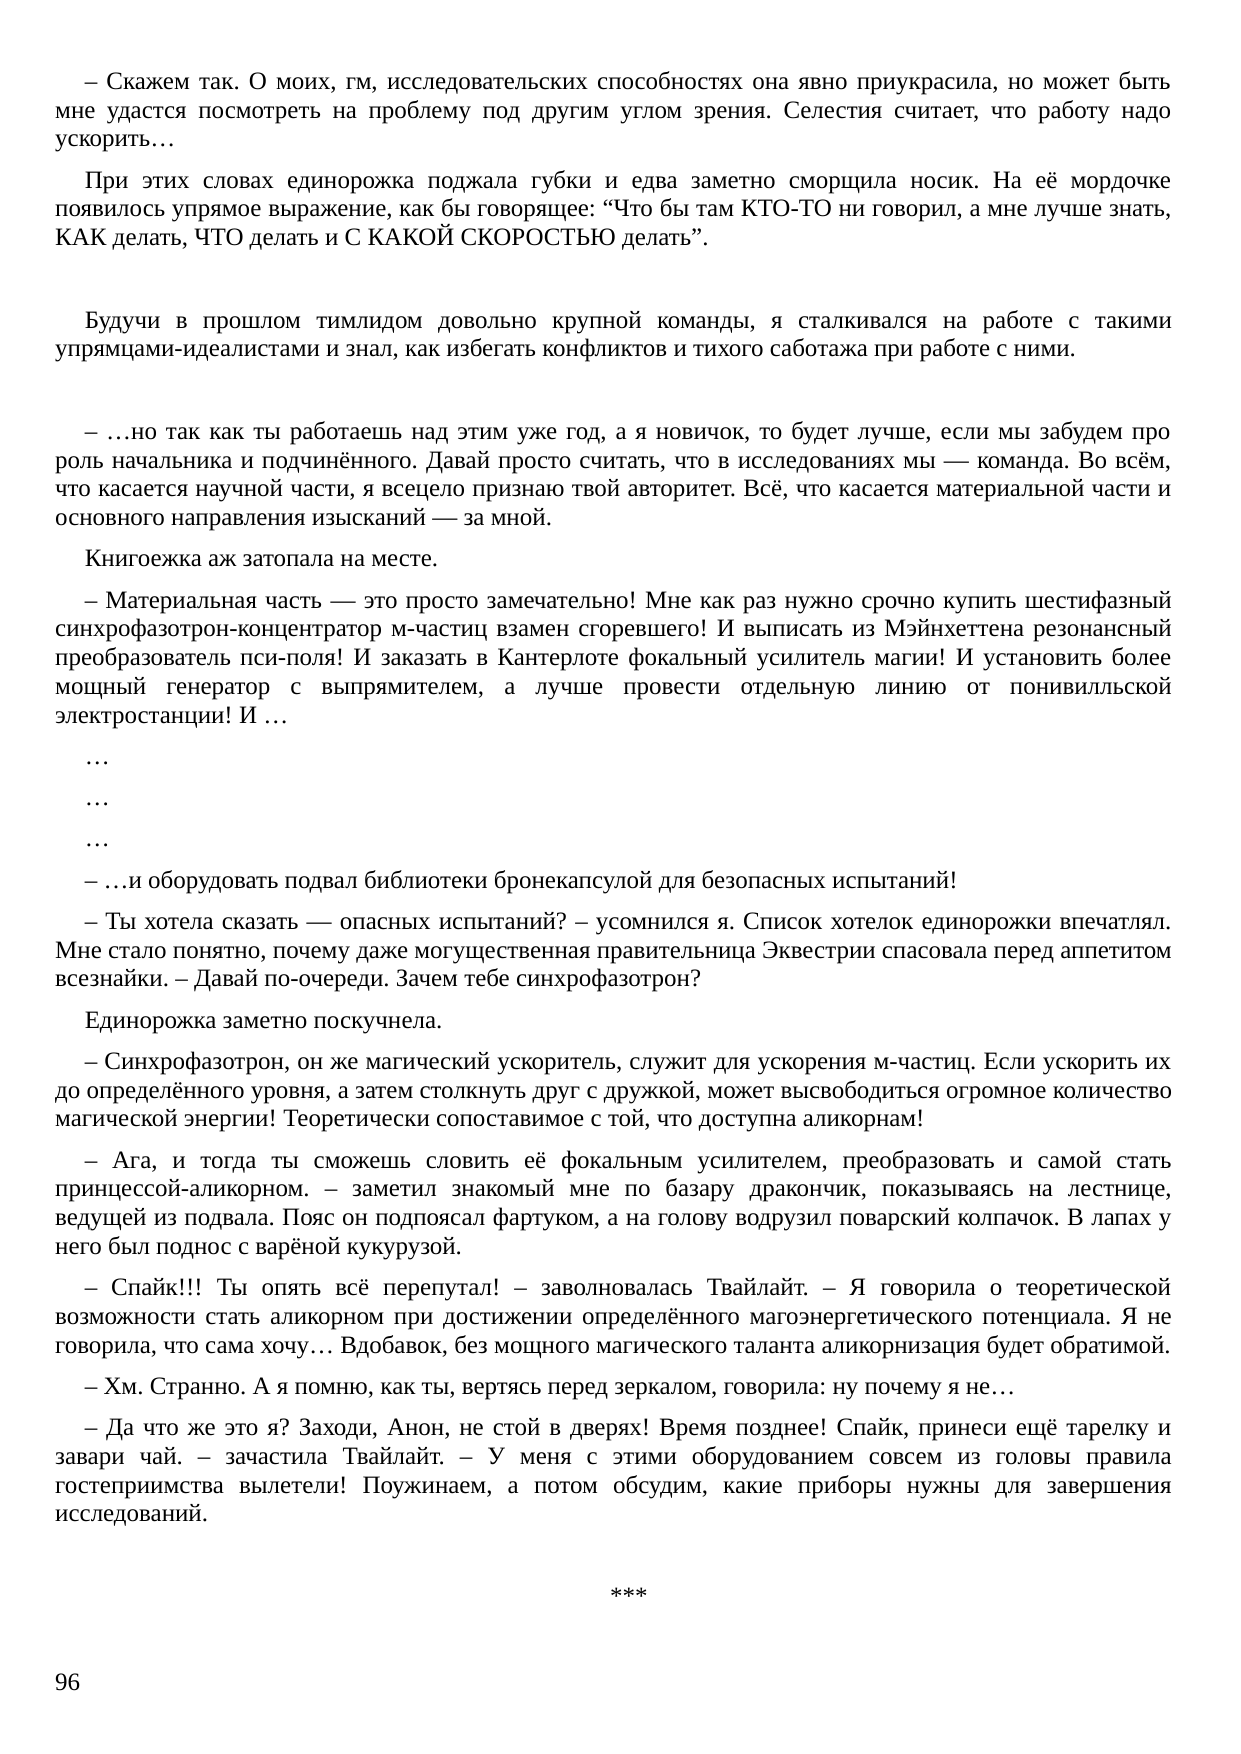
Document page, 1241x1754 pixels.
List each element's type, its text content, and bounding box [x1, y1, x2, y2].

text – …и оборудовать подвал библиотеки бронекапсулой для безопасных испытаний! [55, 865, 1173, 893]
text *** [55, 1581, 1173, 1610]
text … [55, 741, 1173, 770]
text … [55, 823, 1173, 852]
text – Ты хотела сказать — опасных испытаний? – усомнился я. Список хотелок единорожки впечатлял. Мне стало понятно, почему даже могущественная правительница Эквестрии спасовала перед аппетитом всезнайки. – Давай по-очереди. Зачем тебе синхрофазотрон? [55, 906, 1173, 992]
text – …но так как ты работаешь над этим уже год, а я новичок, то будет лучше, если мы забудем про роль начальника и подчинённого. Давай просто считать, что в исследованиях мы — команда. Во всём, что касается научной части, я всецело признаю твой авторитет. Всё, что касается материальной части и основного направления изысканий — за мной. [55, 416, 1173, 531]
text – Скажем так. О моих, гм, исследовательских способностях она явно приукрасила, но может быть мне удастся посмотреть на проблему под другим углом зрения. Селестия считает, что работу надо ускорить… [55, 66, 1173, 152]
text – Материальная часть — это просто замечательно! Мне как раз нужно срочно купить шестифазный синхрофазотрон-концентратор м-частиц взамен сгоревшего! И выписать из Мэйнхеттена резонансный преобразователь пси-поля! И заказать в Кантерлоте фокальный усилитель магии! И установить более мощный генератор с выпрямителем, а лучше провести отдельную линию от понивилльской электростанции! И … [55, 585, 1173, 728]
text При этих словах единорожка поджала губки и едва заметно сморщила носик. На её мордочке появилось упрямое выражение, как бы говорящее: “Что бы там КТО-ТО ни говорил, а мне лучше знать, КАК делать, ЧТО делать и С КАКОЙ СКОРОСТЬЮ делать”. [55, 165, 1173, 251]
text – Спайк!!! Ты опять всё перепутал! – заволновалась Твайлайт. – Я говорила о теоретической возможности стать аликорном при достижении определённого магоэнергетического потенциала. Я не говорила, что сама хочу… Вдобавок, без мощного магического таланта аликорнизация будет обратимой. [55, 1272, 1173, 1358]
text – Да что же это я? Заходи, Анон, не стой в дверях! Время позднее! Спайк, принеси ещё тарелку и завари чай. – зачастила Твайлайт. – У меня с этими оборудованием совсем из головы правила гостеприимства вылетели! Поужинаем, а потом обсудим, какие приборы нужны для завершения исследований. [55, 1412, 1173, 1527]
text Книгоежка аж затопала на месте. [55, 543, 1173, 572]
text … [55, 782, 1173, 811]
text Будучи в прошлом тимлидом довольно крупной команды, я сталкивался на работе с такими упрямцами-идеалистами и знал, как избегать конфликтов и тихого саботажа при работе с ними. [55, 305, 1173, 362]
text Единорожка заметно поскучнела. [55, 1005, 1173, 1033]
text – Синхрофазотрон, он же магический ускоритель, служит для ускорения м-частиц. Если ускорить их до определённого уровня, а затем столкнуть друг с дружкой, может высвободиться огромное количество магической энергии! Теоретически сопоставимое с той, что доступна аликорнам! [55, 1046, 1173, 1132]
text – Хм. Странно. А я помню, как ты, вертясь перед зеркалом, говорила: ну почему я не… [55, 1371, 1173, 1400]
text – Ага, и тогда ты сможешь словить её фокальным усилителем, преобразовать и самой стать принцессой-аликорном. – заметил знакомый мне по базару дракончик, показываясь на лестнице, ведущей из подвала. Пояс он подпоясал фартуком, а на голову водрузил поварский колпачок. В лапах у него был поднос с варёной кукурузой. [55, 1145, 1173, 1260]
